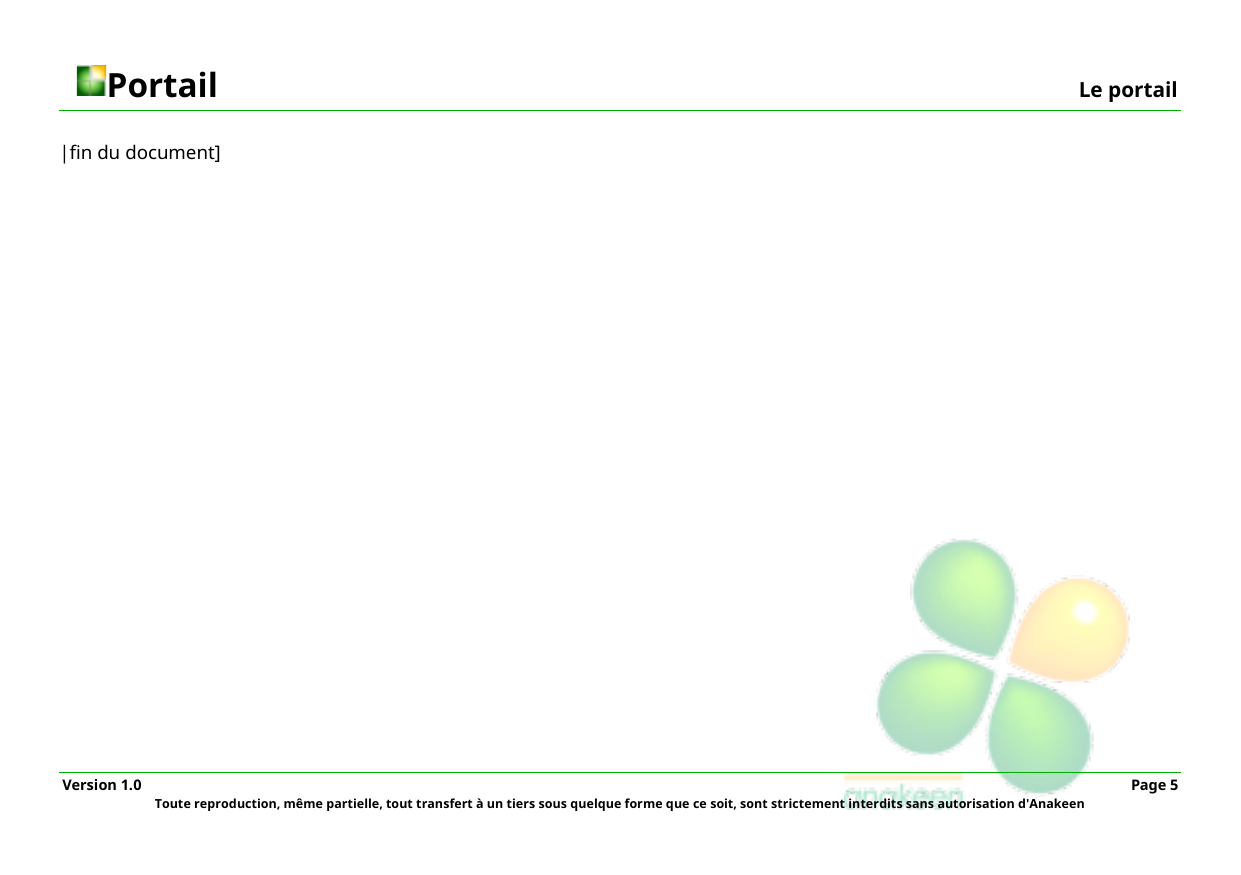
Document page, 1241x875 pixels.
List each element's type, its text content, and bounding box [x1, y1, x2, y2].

picture [977, 635, 1182, 815]
picture [76, 65, 107, 96]
text |fin du document] [59, 140, 605, 165]
